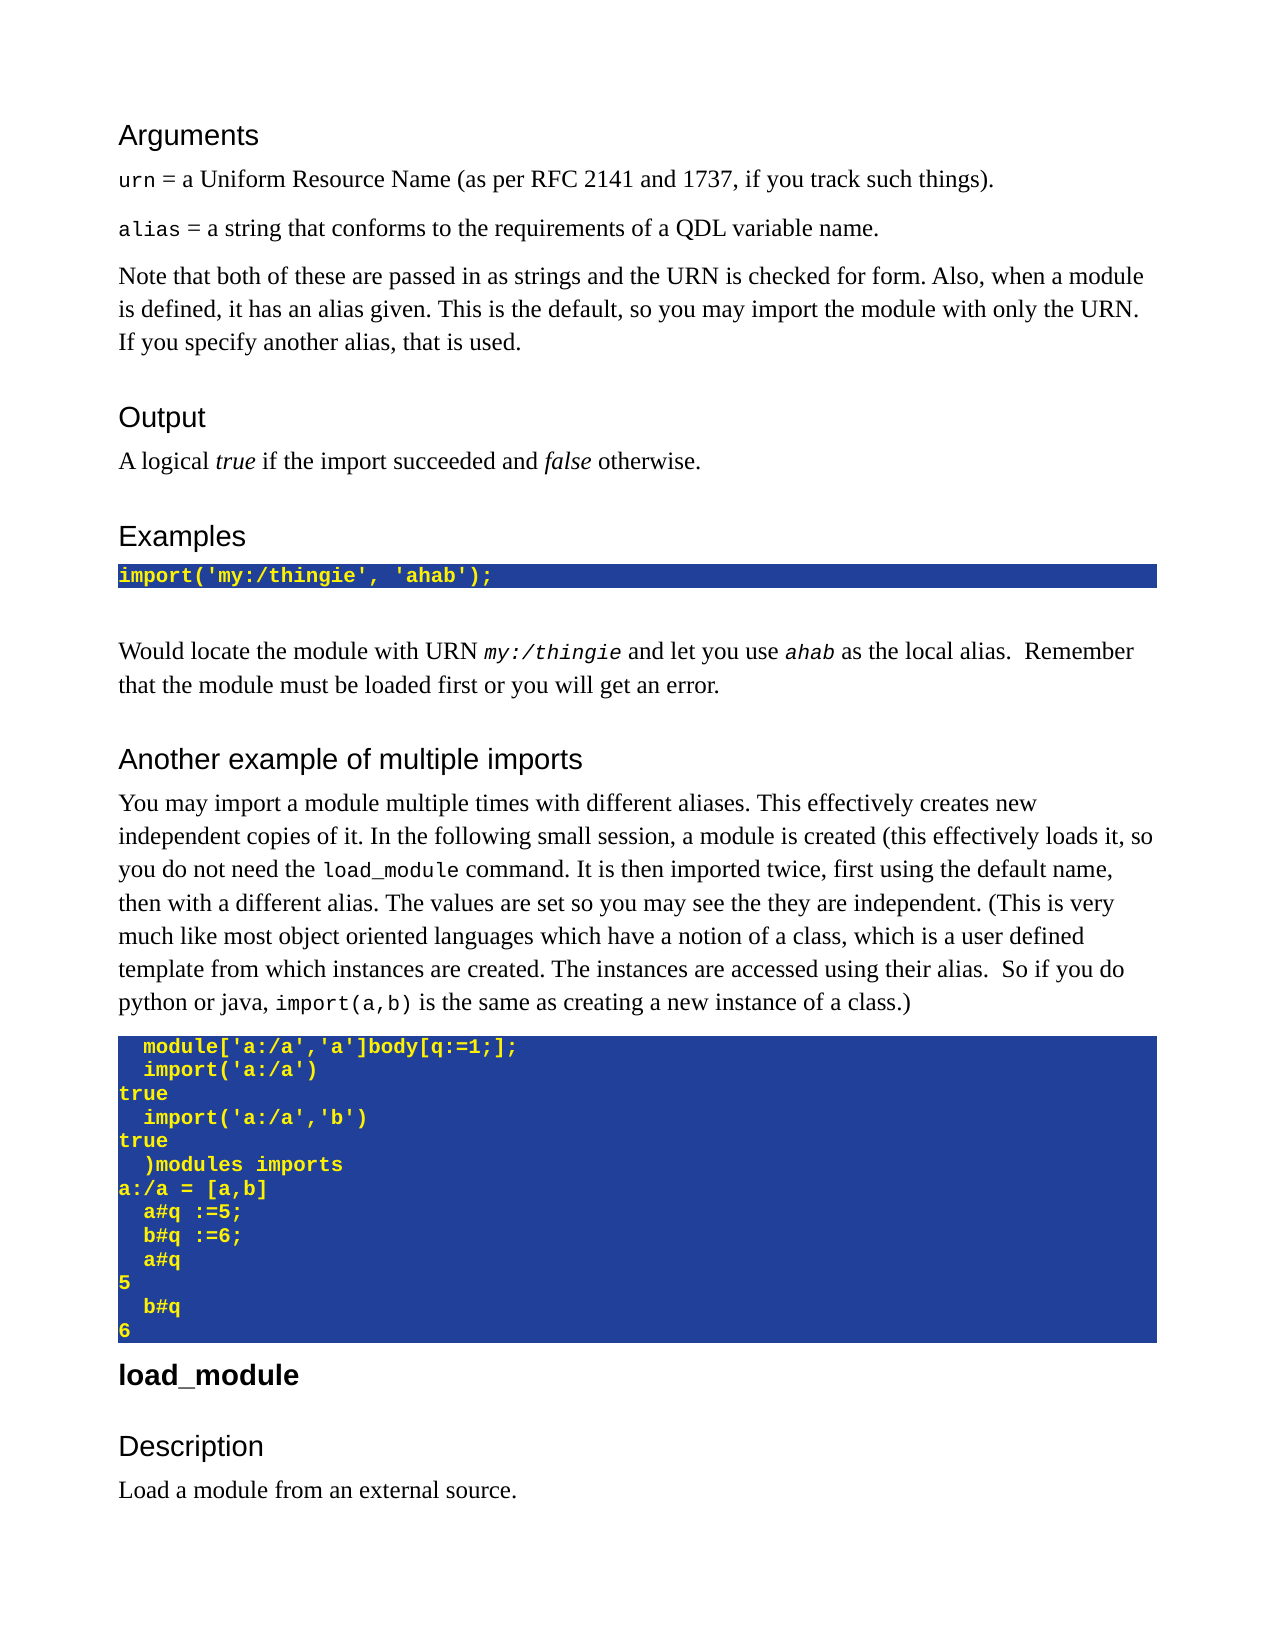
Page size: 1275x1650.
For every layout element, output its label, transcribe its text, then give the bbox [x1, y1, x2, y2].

text Note that both of these are passed in as strings and the URN is checked for form. Also, when a module is defined, it has an alias given. This is the default, so you may import the module with only the URN. If you specify another alias, that is used. [118, 261, 1157, 356]
text a#q :=5; [118, 1201, 1157, 1225]
subtitle Arguments [118, 118, 1157, 152]
subtitle Another example of multiple imports [118, 742, 1157, 776]
text Would locate the module with URN my:/thingie and let you use ahab as the local alias. Remember that the module must be loaded first or you will get an error. [118, 636, 1157, 698]
text Load a module from an external source. [118, 1475, 1157, 1504]
text 6 [118, 1319, 1157, 1343]
text )modules imports [118, 1154, 1157, 1178]
subtitle Output [118, 400, 1157, 433]
text true [118, 1083, 1157, 1107]
text module['a:/a','a']body[q:=1;]; [118, 1036, 1157, 1059]
text import('a:/a') [118, 1059, 1157, 1083]
text import('my:/thingie', 'ahab'); [118, 564, 1157, 588]
text import('a:/a','b') [118, 1107, 1157, 1130]
text urn = a Uniform Resource Name (as per RFC 2141 and 1737, if you track such things). [118, 164, 1157, 194]
text b#q :=6; [118, 1225, 1157, 1249]
text You may import a module multiple times with different aliases. This effectively creates new independent copies of it. In the following small session, a module is created (this effectively loads it, so you do not need the load_module command. It is then imported twice, first using the default name, then with a different alias. The values are set so you may see the they are independent. (This is very much like most object oriented languages which have a notion of a class, which is a user defined template from which instances are created. The instances are accessed using their alias. So if you do python or java, import(a,b) is the same as creating a new instance of a class.) [118, 788, 1157, 1017]
text alias = a string that conforms to the requirements of a QDL variable name. [118, 213, 1157, 242]
subtitle Examples [118, 518, 1157, 552]
text a:/a = [a,b] [118, 1178, 1157, 1201]
subtitle Description [118, 1429, 1157, 1463]
text true [118, 1130, 1157, 1154]
text b#q [118, 1296, 1157, 1319]
text A logical true if the import succeeded and false otherwise. [118, 446, 1157, 475]
text 5 [118, 1272, 1157, 1296]
text a#q [118, 1249, 1157, 1272]
subtitle load_module [118, 1358, 1157, 1392]
